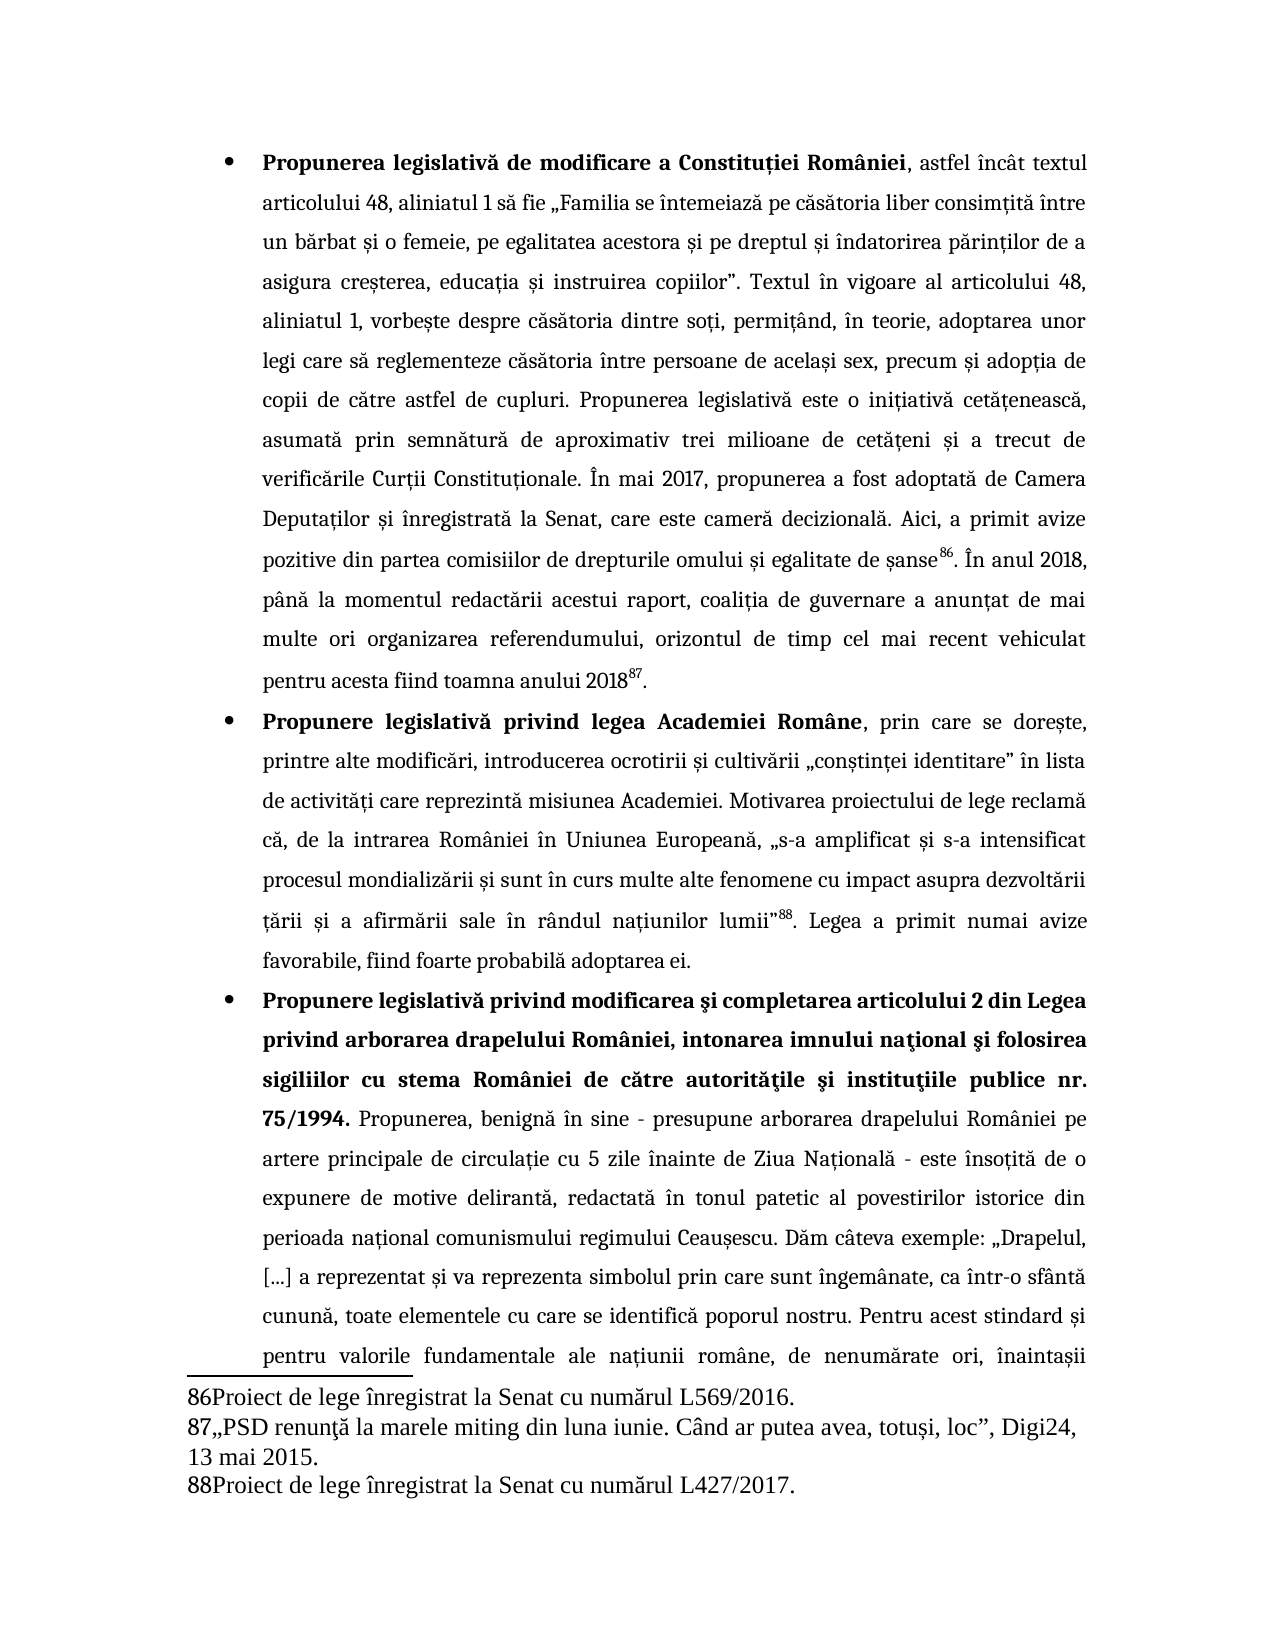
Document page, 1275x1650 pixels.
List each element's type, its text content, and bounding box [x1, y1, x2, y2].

list „PSD renunţă la marele miting din luna iunie. Când ar putea avea, totuși, loc”, Digi24, 13 mai 2015. [187, 1412, 1087, 1470]
list Propunere legislativă privind modificarea şi completarea articolului 2 din Legea privind arborarea drapelului României, intonarea imnului naţional şi folosirea sigiliilor cu stema României de către autorităţile şi instituţiile publice nr. 75/1994. Propunerea, benignă în sine - presupune arborarea drapelului României pe artere principale de circulație cu 5 zile înainte de Ziua Națională - este însoțită de o expunere de motive delirantă, redactată în tonul patetic al povestirilor istorice din perioada național comunismului regimului Ceaușescu. Dăm câteva exemple: „Drapelul, [...] a reprezentat și va reprezenta simbolul prin care sunt îngemânate, ca într-o sfântă cunună, toate elementele cu care se identifică poporul nostru. Pentru acest stindard și pentru valorile fundamentale ale națiunii române, de nenumărate ori, înaintașii [225, 987, 1087, 1369]
list Propunerea legislativă de modificare a Constituției României, astfel încât textul articolului 48, aliniatul 1 să fie „Familia se întemeiază pe căsătoria liber consimțită între un bărbat și o femeie, pe egalitatea acestora și pe dreptul și îndatorirea părinților de a asigura creșterea, educația și instruirea copiilor”. Textul în vigoare al articolului 48, aliniatul 1, vorbește despre căsătoria dintre soți, permițând, în teorie, adoptarea unor legi care să reglementeze căsătoria între persoane de același sex, precum și adopția de copii de către astfel de cupluri. Propunerea legislativă este o inițiativă cetățenească, asumată prin semnătură de aproximativ trei milioane de cetățeni și a trecut de verificările Curții Constituționale. În mai 2017, propunerea a fost adoptată de Camera Deputaților și înregistrată la Senat, care este cameră decizională. Aici, a primit avize pozitive din partea comisiilor de drepturile omului și egalitate de șanse. În anul 2018, până la momentul redactării acestui raport, coaliția de guvernare a anunțat de mai multe ori organizarea referendumului, orizontul de timp cel mai recent vehiculat pentru acesta fiind toamna anului 2018. [225, 150, 1087, 694]
list Propunere legislativă privind legea Academiei Române, prin care se dorește, printre alte modificări, introducerea ocrotirii și cultivării „conștinței identitare” în lista de activități care reprezintă misiunea Academiei. Motivarea proiectului de lege reclamă că, de la intrarea României în Uniunea Europeană, „s-a amplificat și s-a intensificat procesul mondializării și sunt în curs multe alte fenomene cu impact asupra dezvoltării țării și a afirmării sale în rândul națiunilor lumii”. Legea a primit numai avize favorabile, fiind foarte probabilă adoptarea ei. [225, 709, 1087, 974]
list Proiect de lege înregistrat la Senat cu numărul L427/2017. [187, 1470, 1087, 1500]
list Proiect de lege înregistrat la Senat cu numărul L569/2016. [187, 1382, 1087, 1412]
